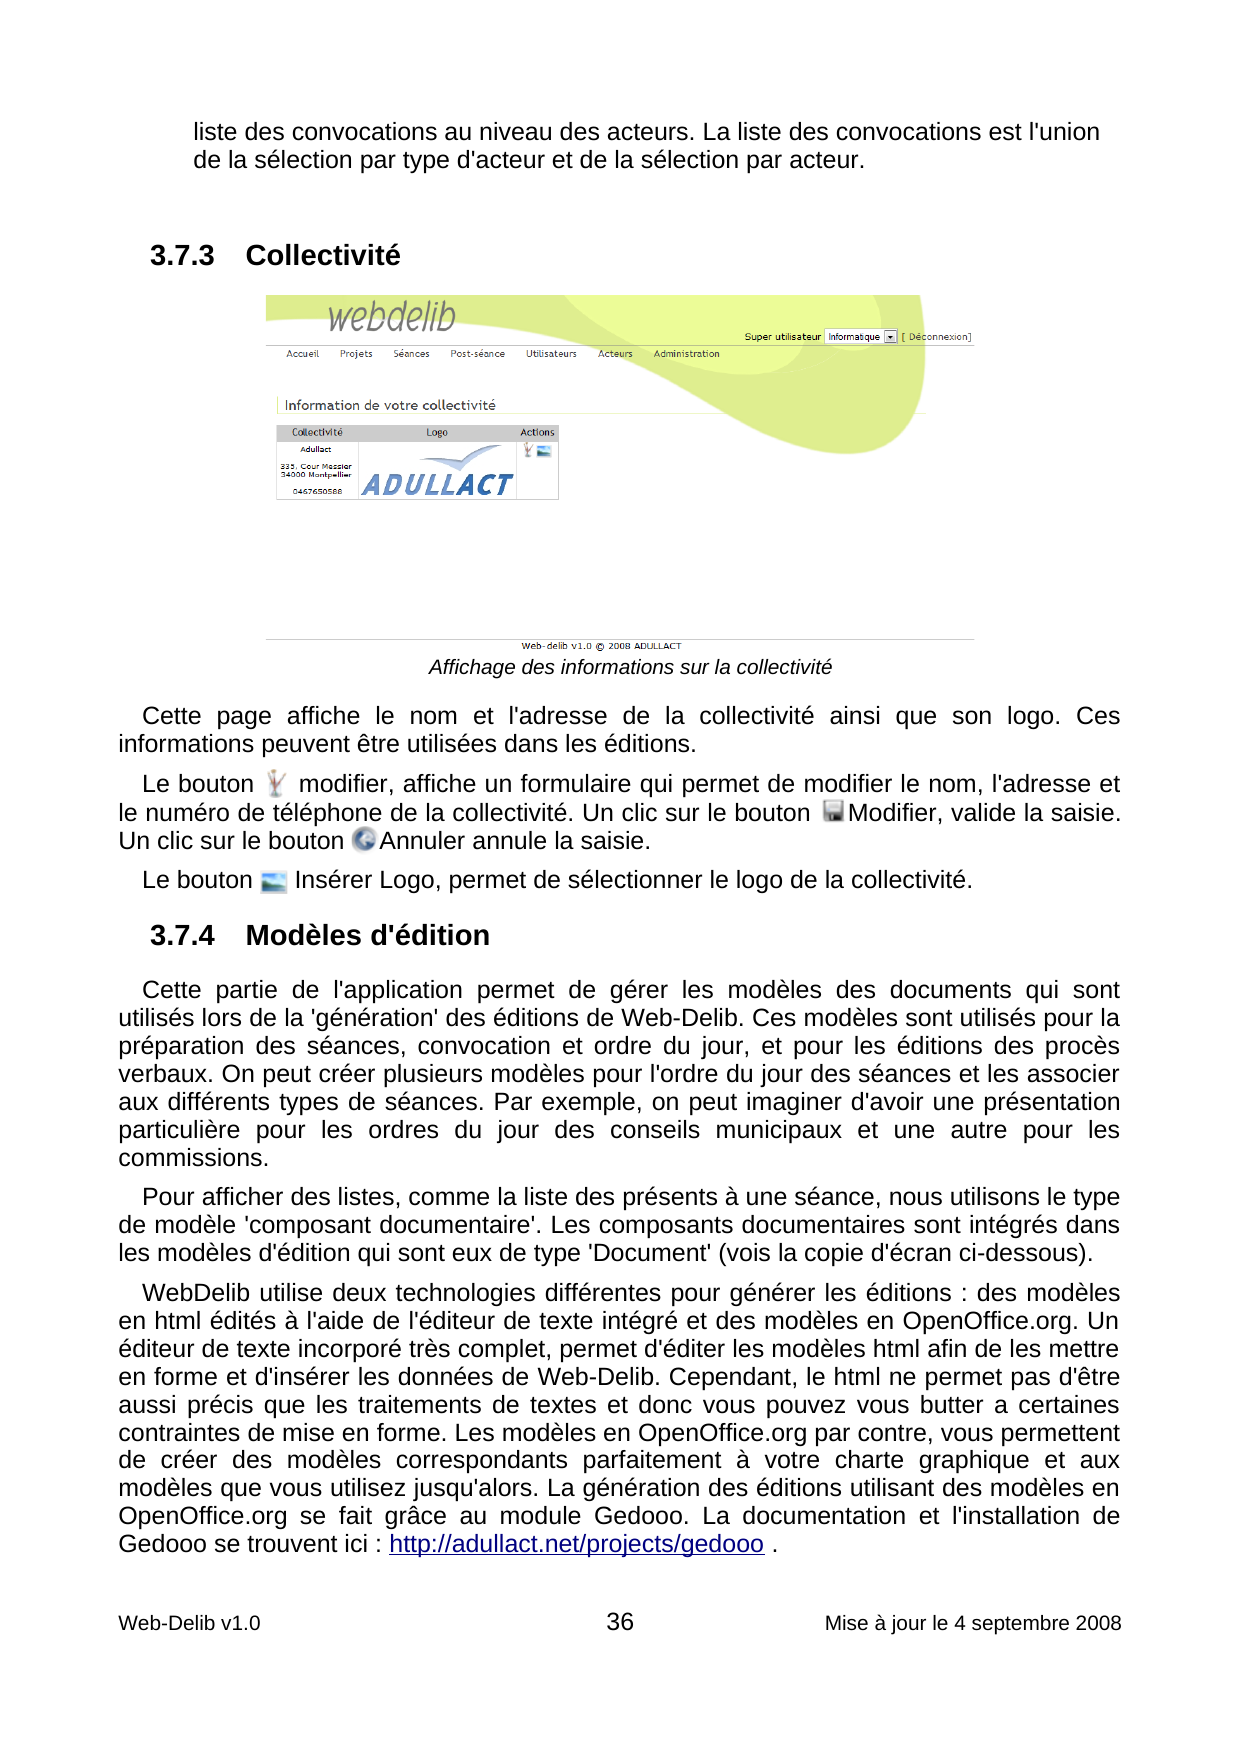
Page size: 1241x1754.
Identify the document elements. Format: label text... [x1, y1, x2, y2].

text Insérer Logo, permet de sélectionner le logo de la collectivité. [288, 866, 1122, 894]
text Le bouton [118, 866, 260, 894]
subtitle Modèles d'édition [118, 919, 1122, 952]
subtitle Collectivité [118, 239, 1122, 271]
text Pour afficher des listes, comme la liste des présents à une séance, nous utilisons le type de modèle 'composant documentaire'. Les composants documentaires sont intégrés dans les modèles d'édition qui sont eux de type 'Document' (vois la copie d'écran ci-dessous). [118, 1183, 1122, 1267]
picture [351, 826, 379, 855]
picture [820, 797, 848, 825]
text Le bouton modifier, affiche un formulaire qui permet de modifier le nom, l'adresse et le numéro de téléphone de la collectivité. Un clic sur le bouton Modifier, valide la saisie. Un clic sur le bouton Annuler annule la saisie. [118, 769, 1122, 854]
text Cette partie de l'application permet de gérer les modèles des documents qui sont utilisés lors de la 'génération' des éditions de Web-Delib. Ces modèles sont utilisés pour la préparation des séances, convocation et ordre du jour, et pour les éditions des procès verbaux. On peut créer plusieurs modèles pour l'ordre du jour des séances et les associer aux différents types de séances. Par exemple, on peut imaginer d'avoir une présentation particulière pour les ordres du jour des conseils municipaux et une autre pour les commissions. [118, 976, 1122, 1171]
picture [260, 866, 288, 894]
picture [265, 295, 975, 656]
text Affichage des informations sur la collectivité [118, 656, 1122, 678]
list liste des convocations au niveau des acteurs. La liste des convocations est l'union de la sélection par type d'acteur et de la sélection par acteur. [156, 118, 1122, 174]
picture [262, 769, 291, 798]
text WebDelib utilise deux technologies différentes pour générer les éditions : des modèles en html édités à l'aide de l'éditeur de texte intégré et des modèles en OpenOffice.org. Un éditeur de texte incorporé très complet, permet d'éditer les modèles html afin de les mettre en forme et d'insérer les données de Web-Delib. Cependant, le html ne permet pas d'être aussi précis que les traitements de textes et donc vous pouvez vous butter a certaines contraintes de mise en forme. Les modèles en OpenOffice.org par contre, vous permettent de créer des modèles correspondants parfaitement à votre charte graphique et aux modèles que vous utilisez jusqu'alors. La génération des éditions utilisant des modèles en OpenOffice.org se fait grâce au module Gedooo. La documentation et l'installation de Gedooo se trouvent ici : http://adullact.net/projects/gedooo . [118, 1279, 1122, 1558]
text Cette page affiche le nom et l'adresse de la collectivité ainsi que son logo. Ces informations peuvent être utilisées dans les éditions. [118, 702, 1122, 758]
